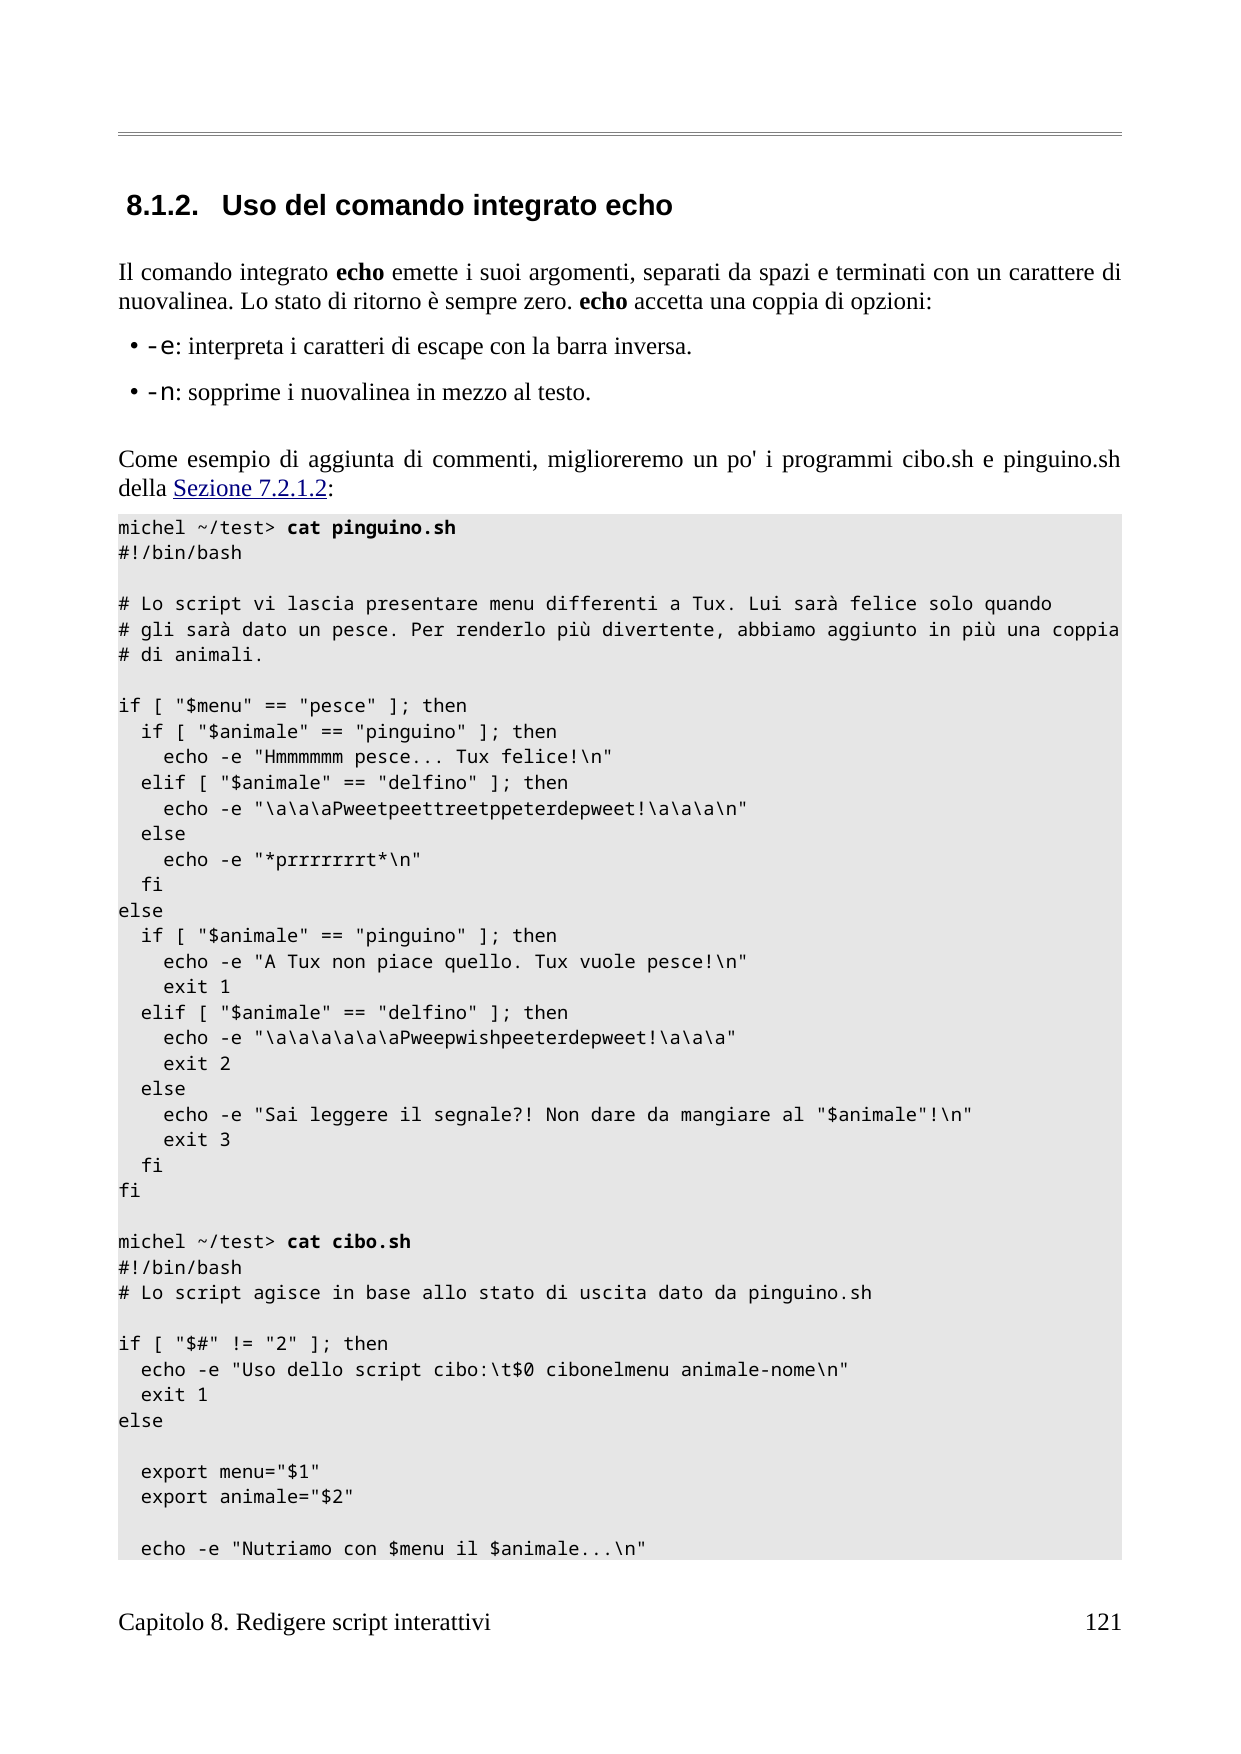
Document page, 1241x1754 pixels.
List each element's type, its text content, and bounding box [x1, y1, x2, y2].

text # gli sarà dato un pesce. Per renderlo più divertente, abbiamo aggiunto in più una coppia # di animali. [118, 616, 1122, 667]
text else [118, 1407, 1122, 1433]
text exit 1 [118, 973, 1122, 999]
text #!/bin/bash [118, 1254, 1122, 1280]
text echo -e "A Tux non piace quello. Tux vuole pesce!\n" [118, 948, 1122, 973]
text export animale="$2" [118, 1484, 1122, 1509]
text #!/bin/bash [118, 539, 1122, 565]
text fi [118, 1152, 1122, 1178]
text exit 2 [118, 1050, 1122, 1076]
text echo -e "Hmmmmmm pesce... Tux felice!\n" [118, 744, 1122, 769]
text fi [118, 871, 1122, 897]
text Il comando integrato echo emette i suoi argomenti, separati da spazi e terminati con un carattere di nuovalinea. Lo stato di ritorno è sempre zero. echo accetta una coppia di opzioni: [118, 257, 1122, 315]
text michel ~/test> cat cibo.sh [118, 1229, 1122, 1254]
text Come esempio di aggiunta di commenti, miglioreremo un po' i programmi cibo.sh e pinguino.sh della Sezione 7.2.1.2: [118, 444, 1122, 502]
text elif [ "$animale" == "delfino" ]; then [118, 769, 1122, 795]
text echo -e "Nutriamo con $menu il $animale...\n" [118, 1535, 1122, 1560]
list -e: interpreta i caratteri di escape con la barra inversa. [130, 327, 1122, 361]
text echo -e "\a\a\a\a\a\aPweepwishpeeterdepweet!\a\a\a" [118, 1024, 1122, 1050]
list -n: sopprime i nuovalinea in mezzo al testo. [130, 374, 1122, 408]
text echo -e "*prrrrrrrt*\n" [118, 846, 1122, 871]
text echo -e "Sai leggere il segnale?! Non dare da mangiare al "$animale"!\n" [118, 1101, 1122, 1127]
text if [ "$#" != "2" ]; then [118, 1331, 1122, 1356]
text fi [118, 1178, 1122, 1203]
text exit 3 [118, 1127, 1122, 1152]
text # Lo script agisce in base allo stato di uscita dato da pinguino.sh [118, 1280, 1122, 1305]
text else [118, 820, 1122, 846]
text exit 1 [118, 1382, 1122, 1407]
text else [118, 1076, 1122, 1101]
text if [ "$animale" == "pinguino" ]; then [118, 922, 1122, 948]
text if [ "$animale" == "pinguino" ]; then [118, 718, 1122, 744]
subtitle Uso del comando integrato echo [118, 188, 1122, 221]
text echo -e "\a\a\aPweetpeettreetppeterdepweet!\a\a\a\n" [118, 795, 1122, 820]
text export menu="$1" [118, 1458, 1122, 1484]
text else [118, 897, 1122, 922]
text elif [ "$animale" == "delfino" ]; then [118, 999, 1122, 1024]
text if [ "$menu" == "pesce" ]; then [118, 693, 1122, 718]
text # Lo script vi lascia presentare menu differenti a Tux. Lui sarà felice solo quando [118, 591, 1122, 616]
text echo -e "Uso dello script cibo:\t$0 cibonelmenu animale-nome\n" [118, 1356, 1122, 1382]
text michel ~/test> cat pinguino.sh [118, 514, 1122, 539]
